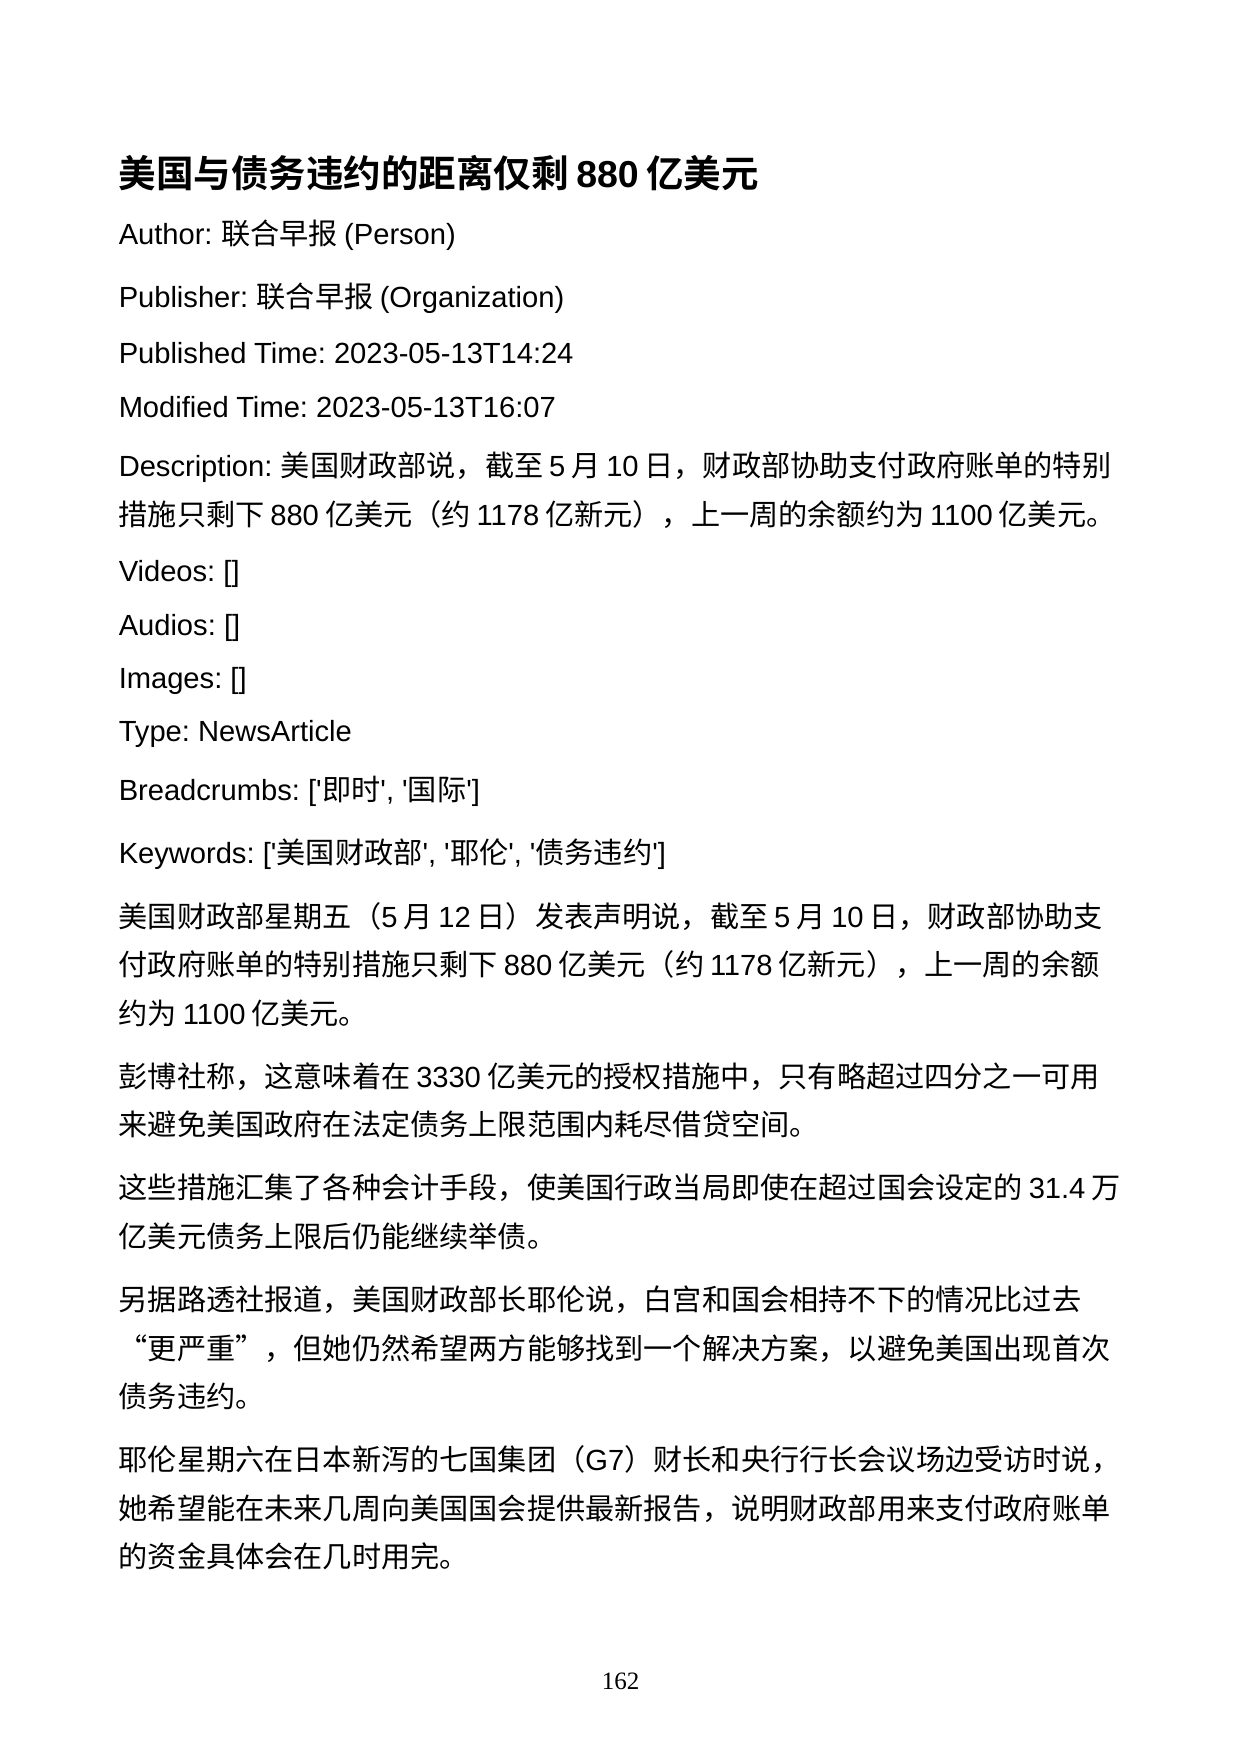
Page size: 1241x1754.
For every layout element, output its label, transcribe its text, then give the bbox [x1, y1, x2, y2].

text 彭博社称，这意味着在3330亿美元的授权措施中，只有略超过四分之一可用来避免美国政府在法定债务上限范围内耗尽借贷空间。 [118, 1053, 1122, 1144]
text Published Time: 2023-05-13T14:24 [118, 337, 1122, 370]
text Author: 联合早报 (Person) [118, 210, 1122, 253]
text Breadcrumbs: ['即时', '国际'] [118, 767, 1122, 809]
text Type: NewsArticle [118, 714, 1122, 747]
text Videos: [] [118, 554, 1122, 588]
subtitle 美国与债务违约的距离仅剩880亿美元 [118, 143, 1122, 198]
text 另据路透社报道，美国财政部长耶伦说，白宫和国会相持不下的情况比过去“更严重”，但她仍然希望两方能够找到一个解决方案，以避免美国出现首次债务违约。 [118, 1277, 1122, 1416]
text 美国财政部星期五（5月12日）发表声明说，截至5月10日，财政部协助支付政府账单的特别措施只剩下880亿美元（约1178亿新元），上一周的余额约为1100亿美元。 [118, 893, 1122, 1033]
text Publisher: 联合早报 (Organization) [118, 273, 1122, 316]
text 这些措施汇集了各种会计手段，使美国行政当局即使在超过国会设定的31.4万亿美元债务上限后仍能继续举债。 [118, 1165, 1122, 1256]
text Audios: [] [118, 608, 1122, 641]
text Modified Time: 2023-05-13T16:07 [118, 390, 1122, 423]
text Description: 美国财政部说，截至5月10日，财政部协助支付政府账单的特别措施只剩下880亿美元（约1178亿新元），上一周的余额约为1100亿美元。 [118, 443, 1122, 534]
text Keywords: ['美国财政部', '耶伦', '债务违约'] [118, 830, 1122, 872]
text Images: [] [118, 661, 1122, 694]
text 耶伦星期六在日本新泻的七国集团（G7）财长和央行行长会议场边受访时说，她希望能在未来几周向美国国会提供最新报告，说明财政部用来支付政府账单的资金具体会在几时用完。 [118, 1437, 1122, 1576]
